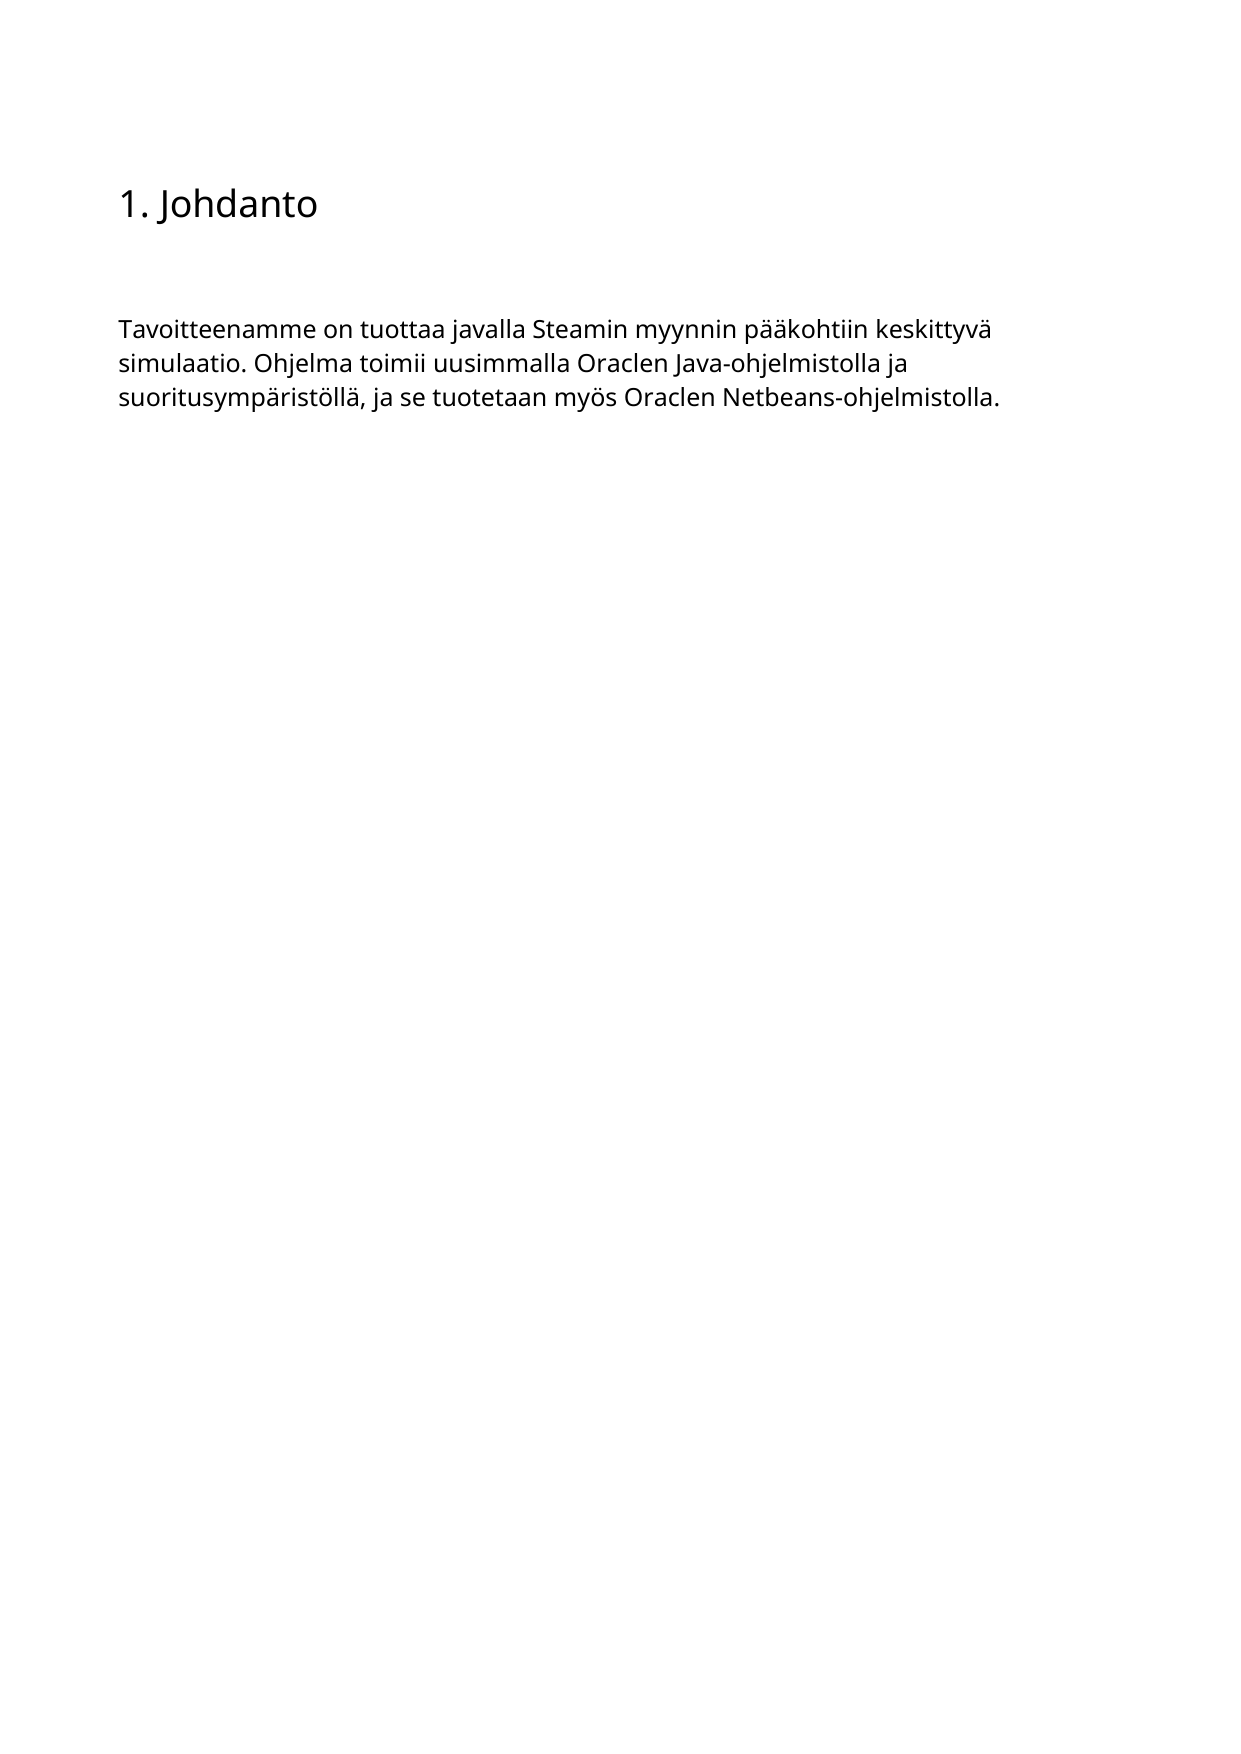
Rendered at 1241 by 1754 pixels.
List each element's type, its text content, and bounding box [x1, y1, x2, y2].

text Tavoitteenamme on tuottaa javalla Steamin myynnin pääkohtiin keskittyvä simulaatio. Ohjelma toimii uusimmalla Oraclen Java-ohjelmistolla ja suoritusympäristöllä, ja se tuotetaan myös Oraclen Netbeans-ohjelmistolla. [118, 312, 1122, 414]
text 1. Johdanto [118, 177, 1122, 228]
